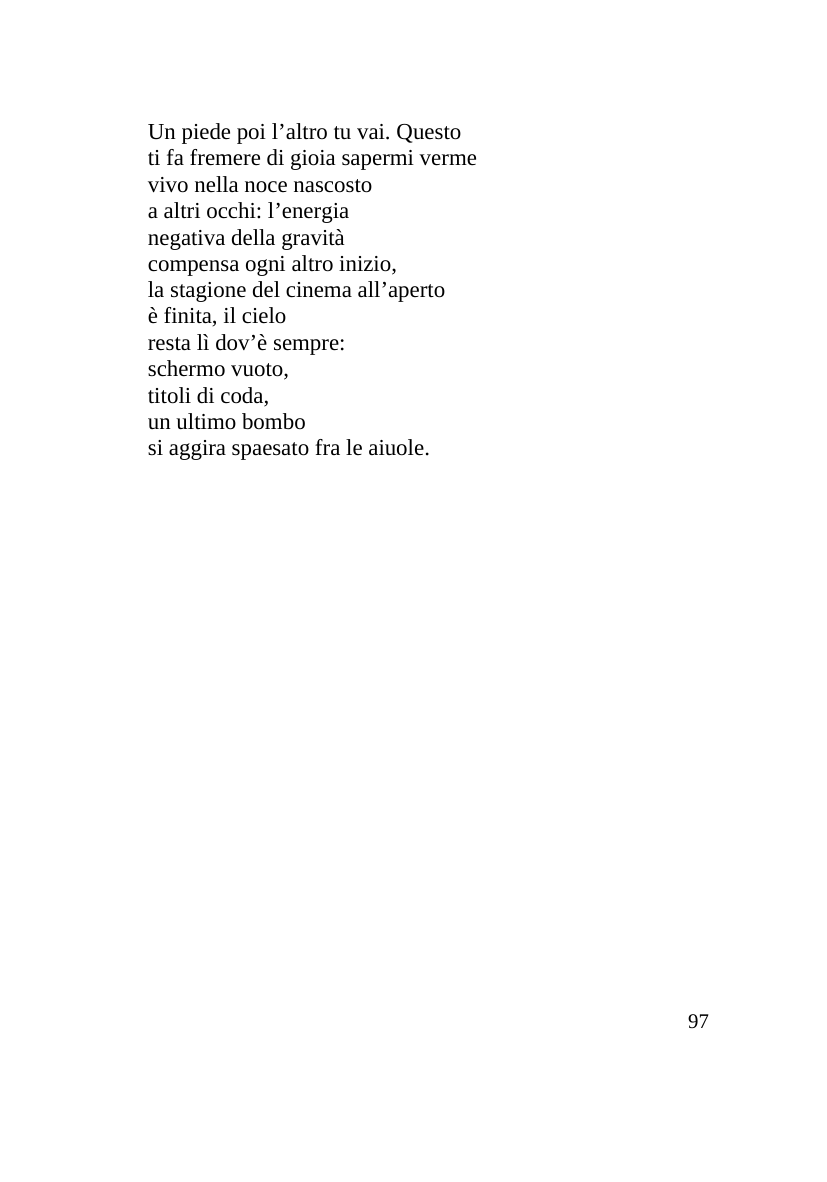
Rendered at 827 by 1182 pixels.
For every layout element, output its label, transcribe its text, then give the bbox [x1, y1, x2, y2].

text ti fa fremere di gioia sapermi verme [148, 144, 709, 171]
text compensa ogni altro inizio, [148, 250, 709, 276]
text resta lì dov’è sempre: [148, 329, 709, 355]
text Un piede poi l’altro tu vai. Questo [148, 118, 709, 144]
text negativa della gravità [148, 223, 709, 250]
text un ultimo bombo [148, 408, 709, 434]
text titoli di coda, [148, 382, 709, 408]
text si aggira spaesato fra le aiuole. [148, 434, 709, 461]
text vivo nella noce nascosto [148, 171, 709, 197]
text è finita, il cielo [148, 303, 709, 329]
text la stagione del cinema all’aperto [148, 276, 709, 303]
text a altri occhi: l’energia [148, 197, 709, 223]
text schermo vuoto, [148, 355, 709, 382]
